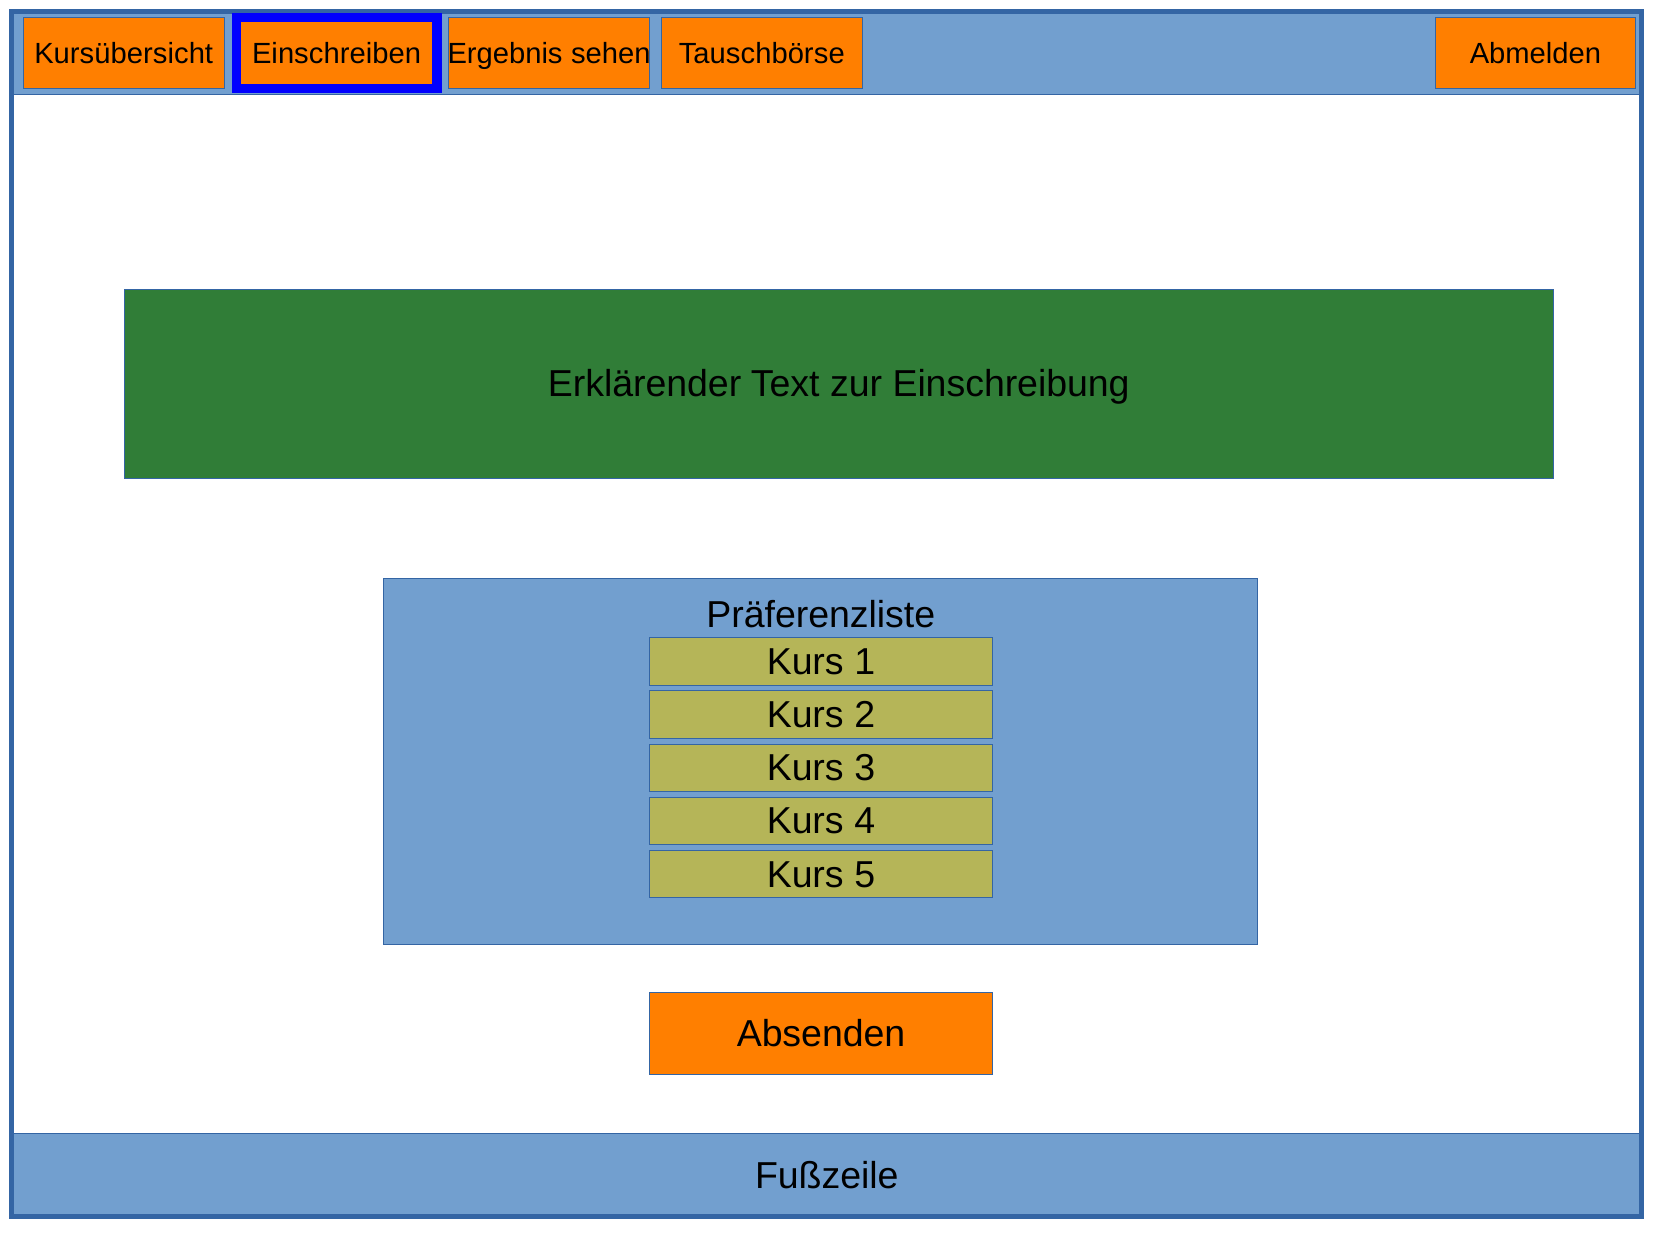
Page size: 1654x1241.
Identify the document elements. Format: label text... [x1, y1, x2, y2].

text_box Kurs 3 [649, 744, 993, 792]
text_box Kurs 4 [649, 797, 993, 845]
text_box Abmelden [1435, 17, 1636, 89]
text_box Kurs 5 [649, 850, 993, 898]
text_box Ergebnis sehen [448, 17, 650, 89]
text_box Kursübersicht [23, 17, 225, 89]
text_box Kurs 1 [649, 637, 993, 686]
text_box [11, 11, 1642, 1217]
text_box Absenden [649, 992, 993, 1075]
text_box Kurs 2 [649, 690, 993, 739]
text_box Tauschbörse [661, 17, 863, 89]
text_box Einschreiben [236, 17, 438, 89]
